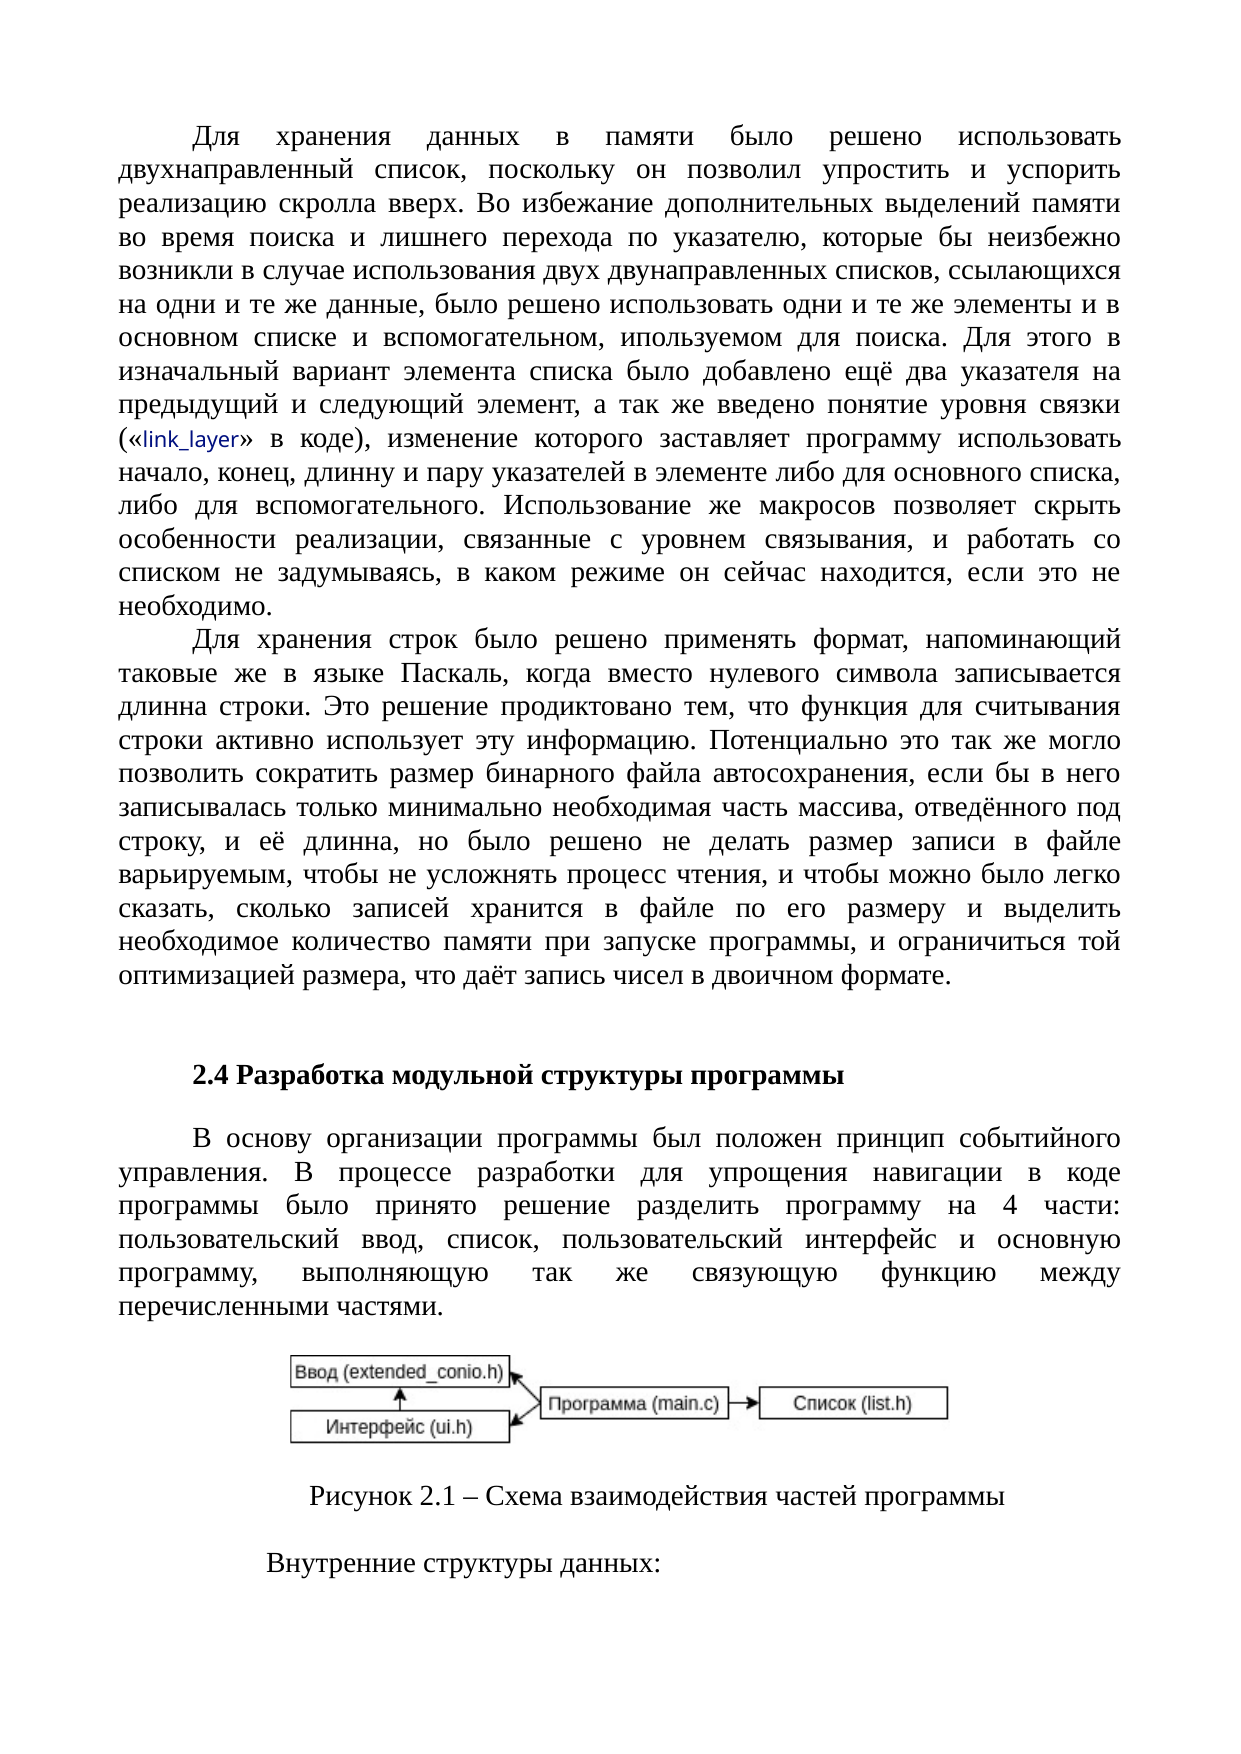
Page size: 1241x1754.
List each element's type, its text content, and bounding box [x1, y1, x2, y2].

picture [290, 1355, 950, 1445]
text Внутренние структуры данных: [118, 1545, 1122, 1578]
text В основу организации программы был положен принцип событийного управления. В процессе разработки для упрощения навигации в коде программы было принято решение разделить программу на 4 части: пользовательский ввод, список, пользовательский интерфейс и основную программу, выполняющую так же связующую функцию между перечисленными частями. [118, 1120, 1122, 1322]
text Для хранения данных в памяти было решено использовать двухнаправленный список, поскольку он позволил упростить и успорить реализацию скролла вверх. Во избежание дополнительных выделений памяти во время поиска и лишнего перехода по указателю, которые бы неизбежно возникли в случае использования двух двунаправленных списков, ссылающихся на одни и те же данные, было решено использовать одни и те же элементы и в основном списке и вспомогательном, ипользуемом для поиска. Для этого в изначальный вариант элемента списка было добавлено ещё два указателя на предыдущий и следующий элемент, а так же введено понятие уровня связки («link_layer» в коде), изменение которого заставляет программу использовать начало, конец, длинну и пару указателей в элементе либо для основного списка, либо для вспомогательного. Использование же макросов позволяет скрыть особенности реализации, связанные с уровнем связывания, и работать со списком не задумываясь, в каком режиме он сейчас находится, если это не необходимо. [118, 118, 1122, 621]
text Для хранения строк было решено применять формат, напоминающий таковые же в языке Паскаль, когда вместо нулевого символа записывается длинна строки. Это решение продиктовано тем, что функция для считывания строки активно использует эту информацию. Потенциально это так же могло позволить сократить размер бинарного файла автосохранения, если бы в него записывалась только минимально необходимая часть массива, отведённого под строку, и её длинна, но было решено не делать размер записи в файле варьируемым, чтобы не усложнять процесс чтения, и чтобы можно было легко сказать, сколько записей хранится в файле по его размеру и выделить необходимое количество памяти при запуске программы, и ограничиться той оптимизацией размера, что даёт запись чисел в двоичном формате. [118, 621, 1122, 990]
text 2.4 Разработка модульной структуры программы [118, 1057, 1122, 1091]
text Рисунок 2.1 – Схема взаимодействия частей программы [118, 1478, 1122, 1511]
